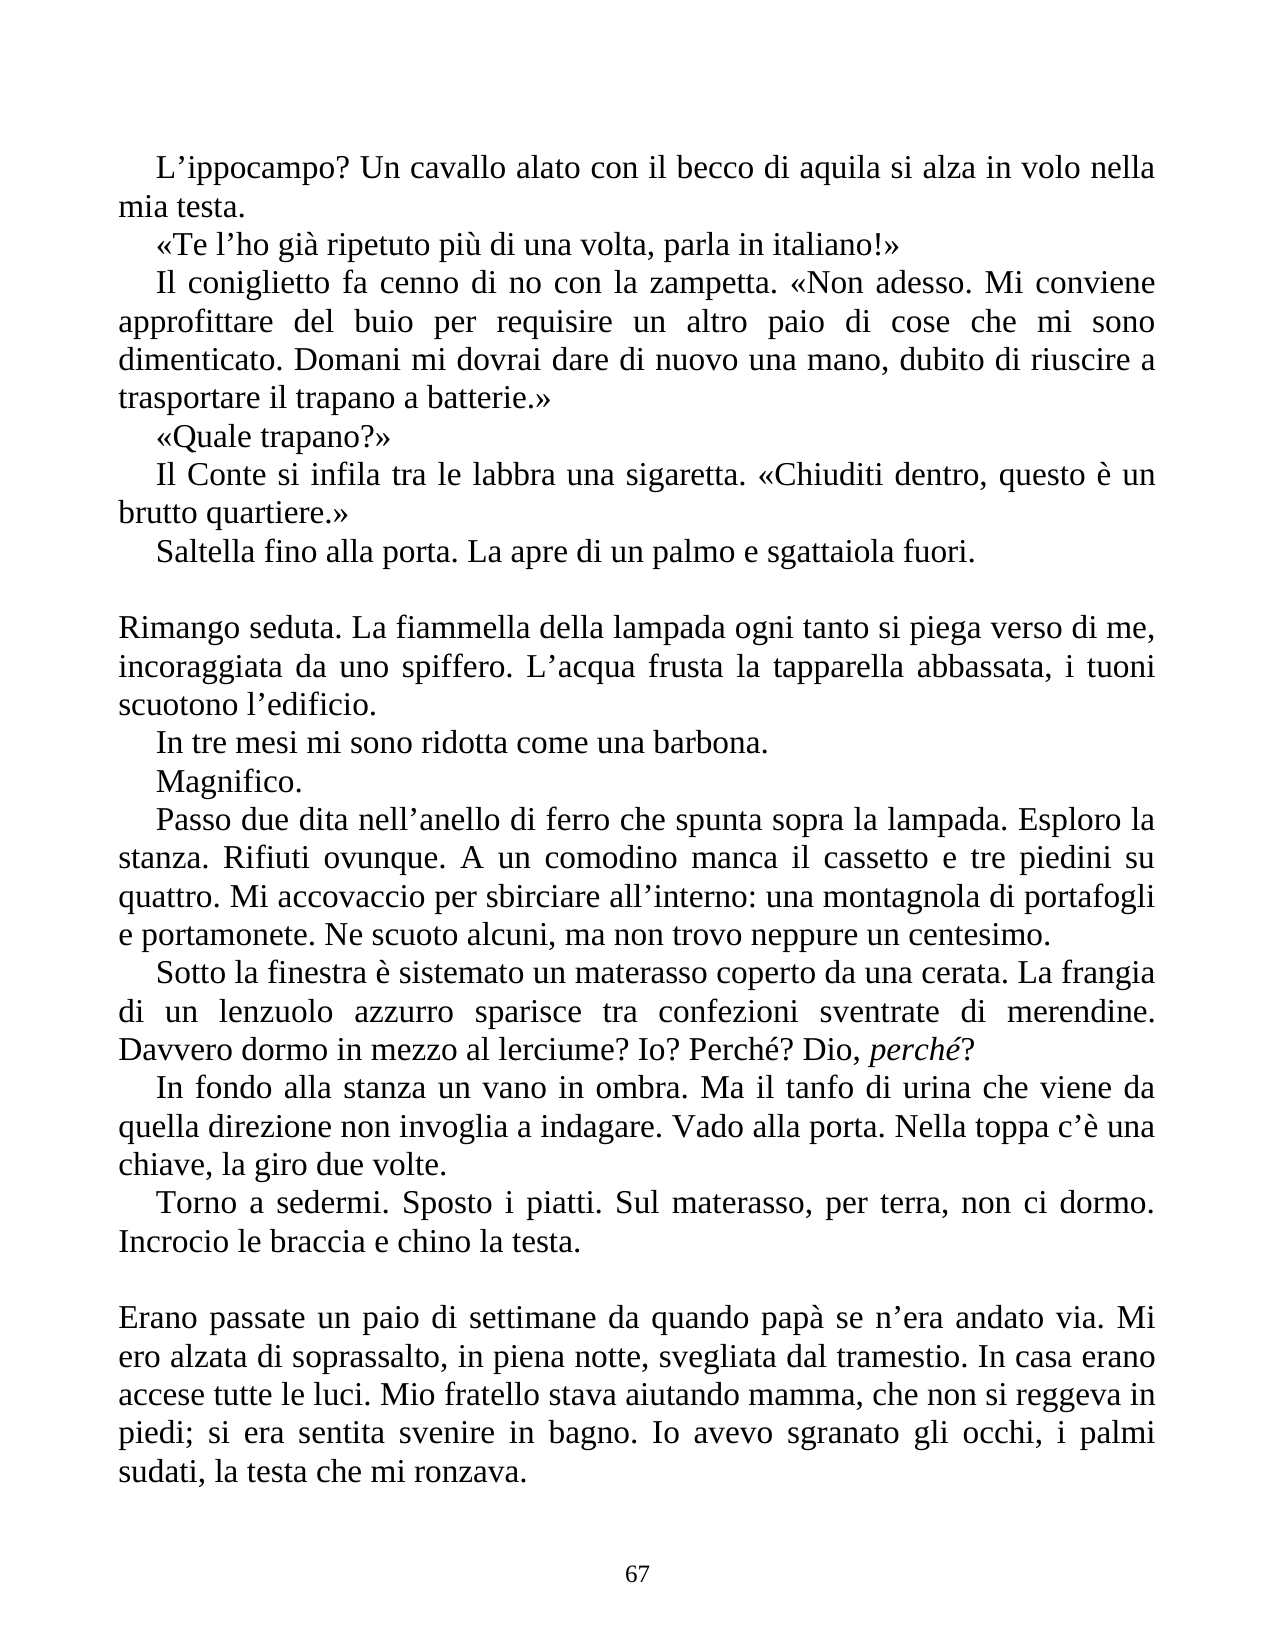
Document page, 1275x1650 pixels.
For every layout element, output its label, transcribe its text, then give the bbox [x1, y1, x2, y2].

text Il coniglietto fa cenno di no con la zampetta. «Non adesso. Mi conviene approfittare del buio per requisire un altro paio di cose che mi sono dimenticato. Domani mi dovrai dare di nuovo una mano, dubito di riuscire a trasportare il trapano a batterie.» [118, 263, 1157, 416]
text Passo due dita nell’anello di ferro che spunta sopra la lampada. Esploro la stanza. Rifiuti ovunque. A un comodino manca il cassetto e tre piedini su quattro. Mi accovaccio per sbirciare all’interno: una montagnola di portafogli e portamonete. Ne scuoto alcuni, ma non trovo neppure un centesimo. [118, 799, 1157, 953]
text «Te l’ho già ripetuto più di una volta, parla in italiano!» [118, 224, 1157, 263]
text Magnifico. [118, 761, 1157, 799]
text L’ippocampo? Un cavallo alato con il becco di aquila si alza in volo nella mia testa. [118, 148, 1157, 224]
text «Quale trapano?» [118, 416, 1157, 454]
text Erano passate un paio di settimane da quando papà se n’era andato via. Mi ero alzata di soprassalto, in piena notte, svegliata dal tramestio. In casa erano accese tutte le luci. Mio fratello stava aiutando mamma, che non si reggeva in piedi; si era sentita svenire in bagno. Io avevo sgranato gli occhi, i palmi sudati, la testa che mi ronzava. [118, 1298, 1157, 1489]
text In tre mesi mi sono ridotta come una barbona. [118, 723, 1157, 761]
text Il Conte si infila tra le labbra una sigaretta. «Chiuditi dentro, questo è un brutto quartiere.» [118, 454, 1157, 531]
text In fondo alla stanza un vano in ombra. Ma il tanfo di urina che viene da quella direzione non invoglia a indagare. Vado alla porta. Nella toppa c’è una chiave, la giro due volte. [118, 1068, 1157, 1183]
text Torno a sedermi. Sposto i piatti. Sul materasso, per terra, non ci dormo. Incrocio le braccia e chino la testa. [118, 1183, 1157, 1259]
text Rimango seduta. La fiammella della lampada ogni tanto si piega verso di me, incoraggiata da uno spiffero. L’acqua frusta la tapparella abbassata, i tuoni scuotono l’edificio. [118, 608, 1157, 723]
text Sotto la finestra è sistemato un materasso coperto da una cerata. La frangia di un lenzuolo azzurro sparisce tra confezioni sventrate di merendine. Davvero dormo in mezzo al lerciume? Io? Perché? Dio, perché? [118, 953, 1157, 1068]
text Saltella fino alla porta. La apre di un palmo e sgattaiola fuori. [118, 531, 1157, 569]
